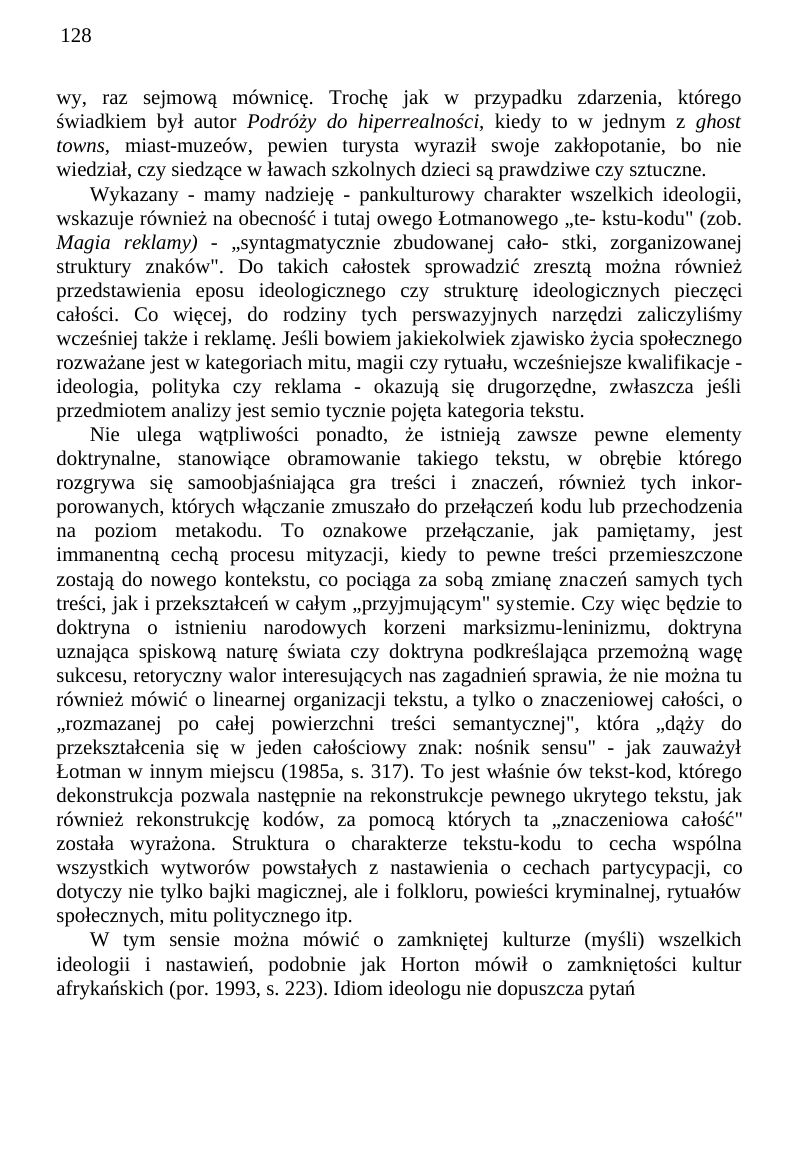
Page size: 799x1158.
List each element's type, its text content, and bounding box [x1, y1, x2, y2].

text Wykazany - mamy nadzieję - pankulturowy charakter wszelkich ideologii, wskazuje również na obecność i tutaj owego Łotmanowego „te- kstu-kodu" (zob. Magia reklamy) - „syntagmatycznie zbudowanej cało- stki, zorganizowanej struktury znaków". Do takich całostek sprowadzić zresztą można również przedstawienia eposu ideologicznego czy stru­kturę ideologicznych pieczęci całości. Co więcej, do rodziny tych perswa­zyjnych narzędzi zaliczyliśmy wcześniej także i reklamę. Jeśli bowiem ja­kiekolwiek zjawisko życia społecznego rozważane jest w kategoriach mi­tu, magii czy rytuału, wcześniejsze kwalifikacje - ideologia, polityka czy reklama - okazują się drugorzędne, zwłaszcza jeśli przedmiotem analizy jest semio tycznie pojęta kategoria tekstu. [56, 181, 743, 422]
text wy, raz sejmową mównicę. Trochę jak w przypadku zdarzenia, którego świadkiem był autor Podróży do hiperrealności, kiedy to w jednym z ghost towns, miast-muzeów, pewien turysta wyraził swoje zakłopotanie, bo nie wiedział, czy siedzące w ławach szkolnych dzieci są prawdziwe czy sztu­czne. [56, 85, 743, 181]
text 128 [60, 23, 95, 47]
text W tym sensie można mówić o zamkniętej kulturze (myśli) wszelkich ideologii i nastawień, podobnie jak Horton mówił o zamkniętości kultur afrykańskich (por. 1993, s. 223). Idiom ideologu nie dopuszcza pytań [56, 927, 743, 999]
text Nie ulega wątpliwości ponadto, że istnieją zawsze pewne elementy doktrynalne, stanowiące obramowanie takiego tekstu, w obrębie którego rozgrywa się samoobjaśniająca gra treści i znaczeń, również tych inkor- porowanych, których włączanie zmuszało do przełączeń kodu lub prze­chodzenia na poziom metakodu. To oznakowe przełączanie, jak pamięta­my, jest immanentną cechą procesu mityzacji, kiedy to pewne treści prze­mieszczone zostają do nowego kontekstu, co pociąga za sobą zmianę zna­czeń samych tych treści, jak i przekształceń w całym „przyjmującym" sy­stemie. Czy więc będzie to doktryna o istnieniu narodowych korzeni marksizmu-leninizmu, doktryna uznająca spiskową naturę świata czy do­ktryna podkreślająca przemożną wagę sukcesu, retoryczny walor intere­sujących nas zagadnień sprawia, że nie można tu również mówić o line­arnej organizacji tekstu, a tylko o znaczeniowej całości, o „rozmazanej po całej powierzchni treści semantycznej", która „dąży do przekształcenia się w jeden całościowy znak: nośnik sensu" - jak zauważył Łotman w in­nym miejscu (1985a, s. 317). To jest właśnie ów tekst-kod, którego dekon­strukcja pozwala następnie na rekonstrukcje pewnego ukrytego tekstu, jak również rekonstrukcję kodów, za pomocą których ta „znaczeniowa ca­łość" została wyrażona. Struktura o charakterze tekstu-kodu to cecha wspólna wszystkich wytworów powstałych z nastawienia o cechach par­tycypacji, co dotyczy nie tylko bajki magicznej, ale i folkloru, powieści kryminalnej, rytuałów społecznych, mitu politycznego itp. [56, 422, 743, 927]
